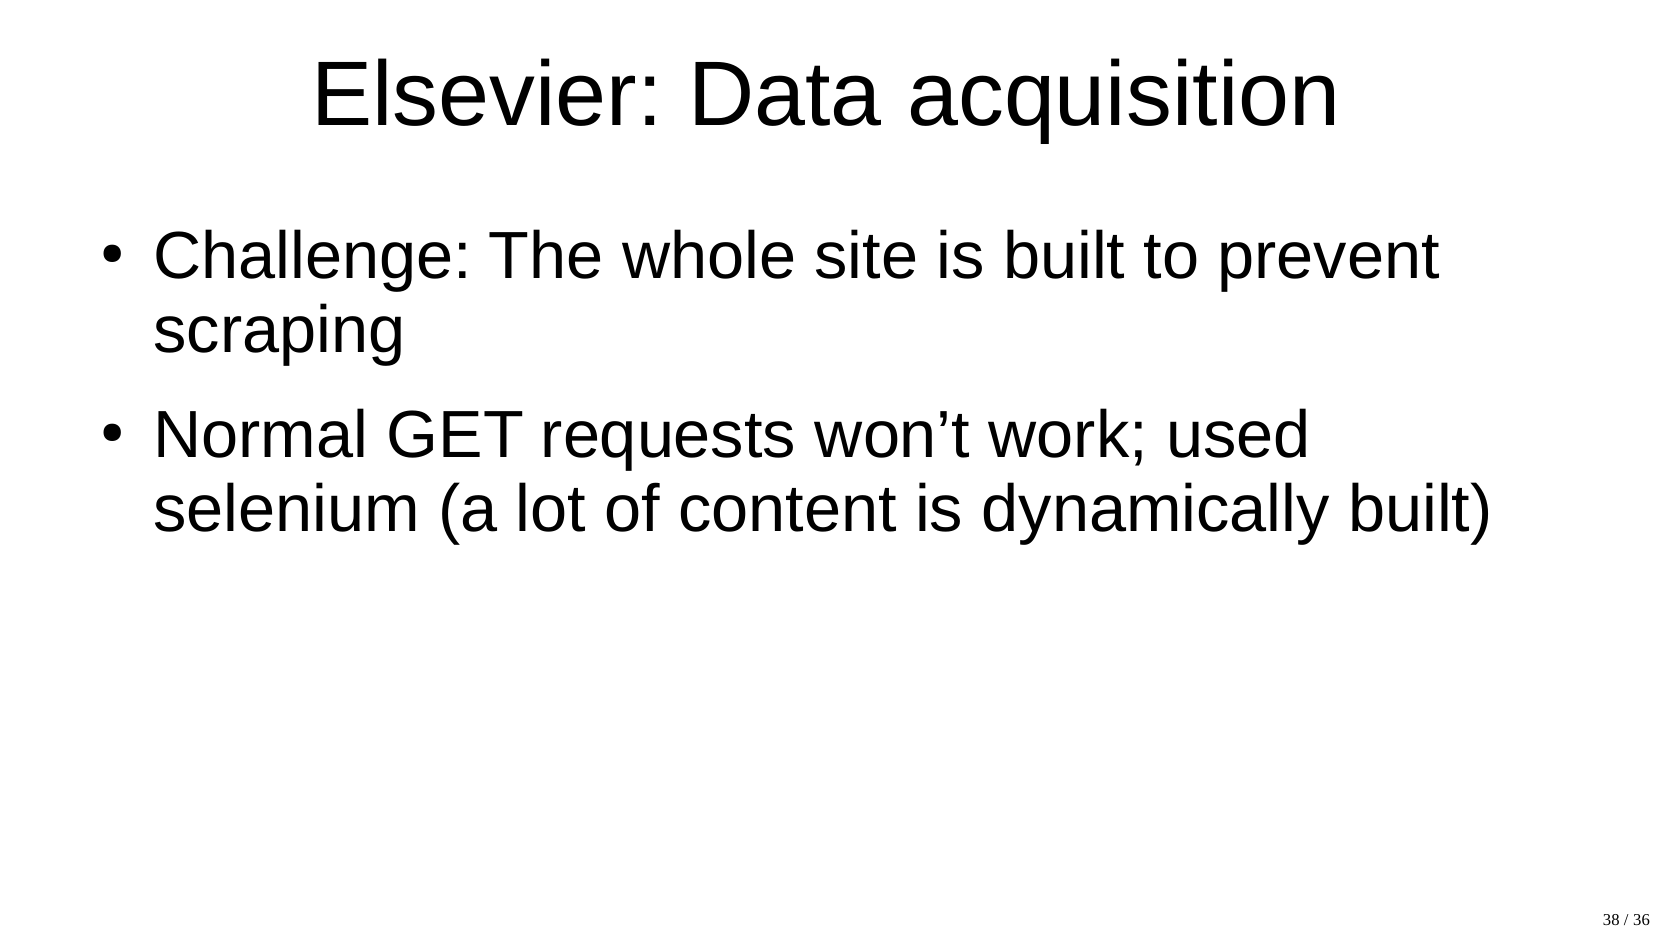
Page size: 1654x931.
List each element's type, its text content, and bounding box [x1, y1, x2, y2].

list Challenge: The whole site is built to prevent scraping Normal GET requests won’t work; used selenium (a lot of content is dynamically built) [82, 217, 1571, 826]
title Elsevier: Data acquisition [82, 37, 1571, 151]
